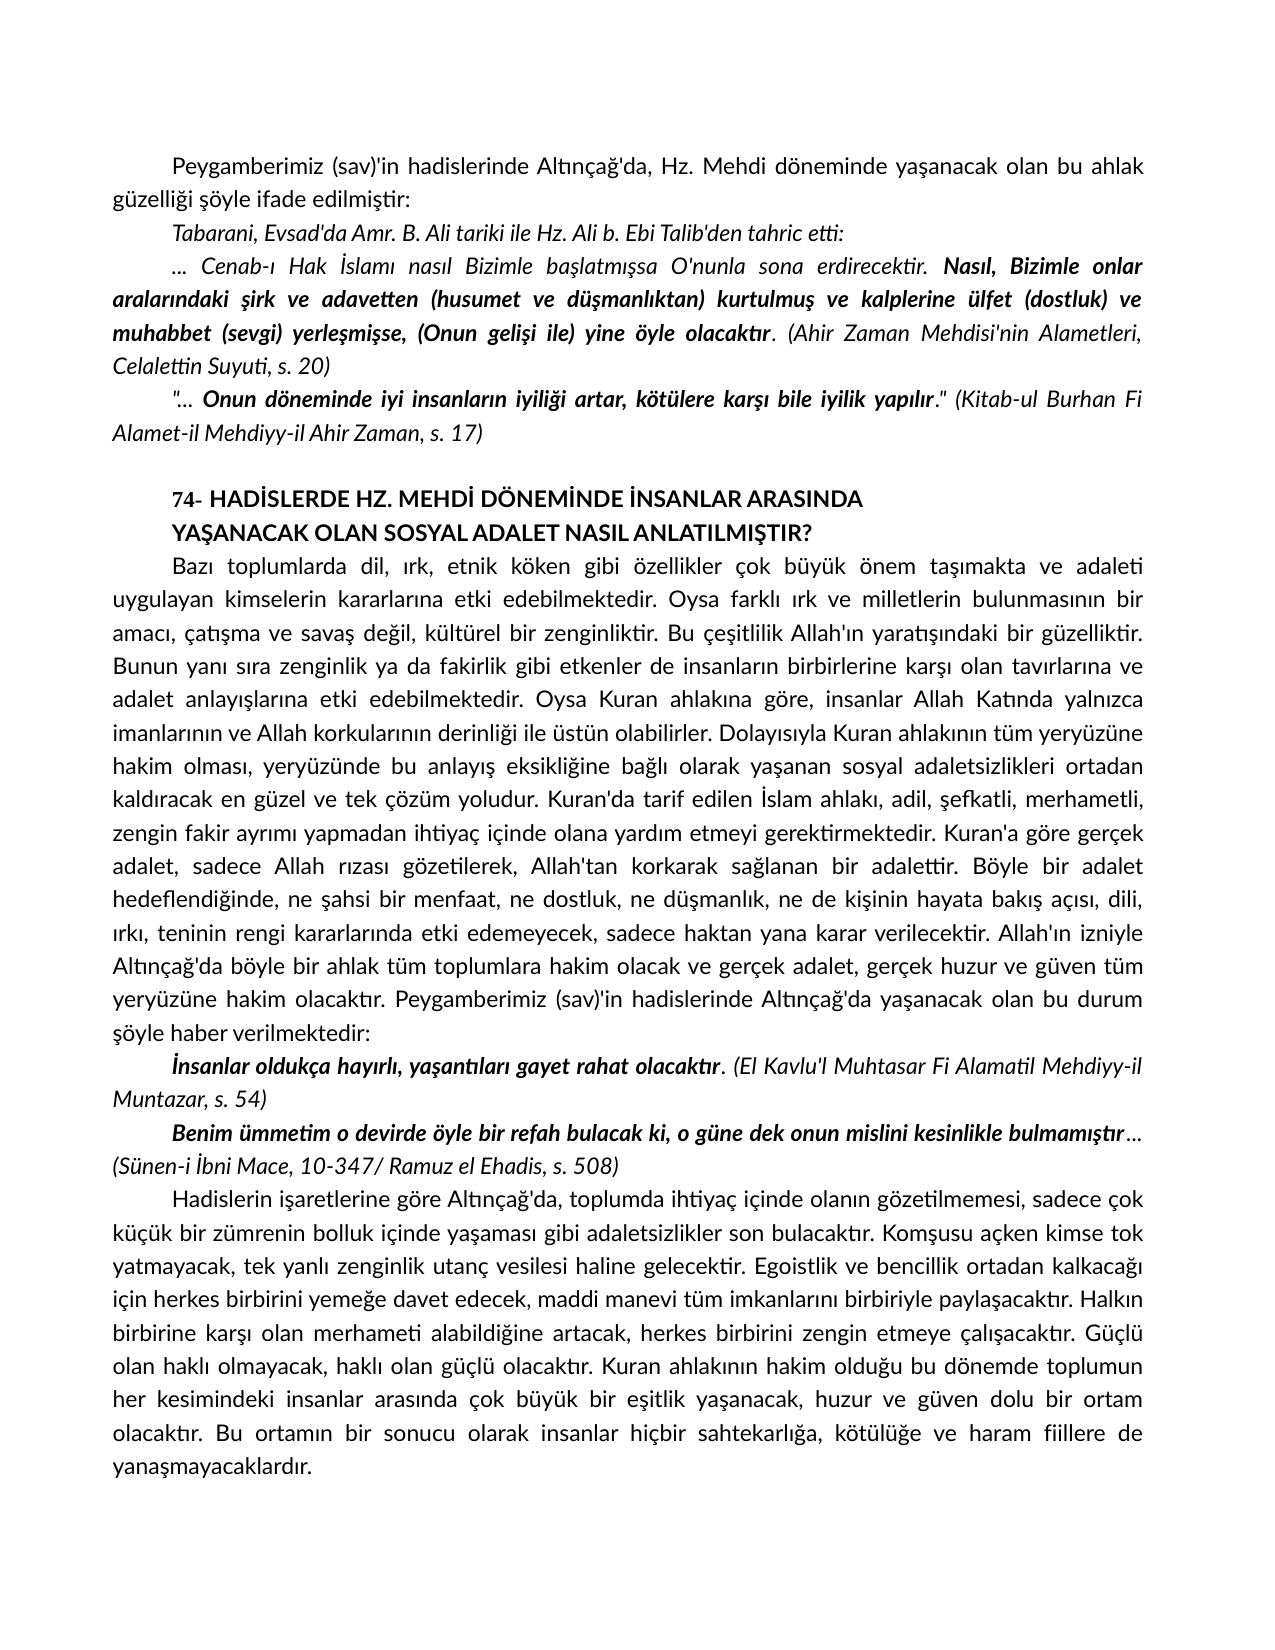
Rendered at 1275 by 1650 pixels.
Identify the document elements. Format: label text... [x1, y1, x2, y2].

text Peygamberimiz (sav)'in hadislerinde Altınçağ'da, Hz. Mehdi döneminde yaşanacak olan bu ahlak güzelliği şöyle ifade edilmiştir: [112, 148, 1145, 214]
text Hadislerin işaretlerine göre Altınçağ'da, toplumda ihtiyaç içinde olanın gözetilmemesi, sadece çok küçük bir zümrenin bolluk içinde yaşaması gibi adaletsizlikler son bulacaktır. Komşusu açken kimse tok yatmayacak, tek yanlı zenginlik utanç vesilesi haline gelecektir. Egoistlik ve bencillik ortadan kalkacağı için herkes birbirini yemeğe davet edecek, maddi manevi tüm imkanlarını birbiriyle paylaşacaktır. Halkın birbirine karşı olan merhameti alabildiğine artacak, herkes birbirini zengin etmeye çalışacaktır. Güçlü olan haklı olmayacak, haklı olan güçlü olacaktır. Kuran ahlakının hakim olduğu bu dönemde toplumun her kesimindeki insanlar arasında çok büyük bir eşitlik yaşanacak, huzur ve güven dolu bir ortam olacaktır. Bu ortamın bir sonucu olarak insanlar hiçbir sahtekarlığa, kötülüğe ve haram fiillere de yanaşmayacaklardır. [112, 1181, 1145, 1481]
list HADİSLERDE HZ. MEHDİ DÖNEMİNDE İNSANLAR ARASINDA [172, 481, 1145, 514]
text ... Cenab-ı Hak İslamı nasıl Bizimle başlatmışsa O'nunla sona erdirecektir. Nasıl, Bizimle onlar aralarındaki şirk ve adavetten (husumet ve düşmanlıktan) kurtulmuş ve kalplerine ülfet (dostluk) ve muhabbet (sevgi) yerleşmişse, (Onun gelişi ile) yine öyle olacaktır. (Ahir Zaman Mehdisi'nin Alametleri, Celalettin Suyuti, s. 20) [112, 248, 1145, 381]
text "... Onun döneminde iyi insanların iyiliği artar, kötülere karşı bile iyilik yapılır." (Kitab-ul Burhan Fi Alamet-il Mehdiyy-il Ahir Zaman, s. 17) [112, 381, 1145, 448]
text İnsanlar oldukça hayırlı, yaşantıları gayet rahat olacaktır. (El Kavlu'l Muhtasar Fi Alamatil Mehdiyy-il Muntazar, s. 54) [112, 1048, 1145, 1114]
text Bazı toplumlarda dil, ırk, etnik köken gibi özellikler çok büyük önem taşımakta ve adaleti uygulayan kimselerin kararlarına etki edebilmektedir. Oysa farklı ırk ve milletlerin bulunmasının bir amacı, çatışma ve savaş değil, kültürel bir zenginliktir. Bu çeşitlilik Allah'ın yaratışındaki bir güzelliktir. Bunun yanı sıra zenginlik ya da fakirlik gibi etkenler de insanların birbirlerine karşı olan tavırlarına ve adalet anlayışlarına etki edebilmektedir. Oysa Kuran ahlakına göre, insanlar Allah Katında yalnızca imanlarının ve Allah korkularının derinliği ile üstün olabilirler. Dolayısıyla Kuran ahlakının tüm yeryüzüne hakim olması, yeryüzünde bu anlayış eksikliğine bağlı olarak yaşanan sosyal adaletsizlikleri ortadan kaldıracak en güzel ve tek çözüm yoludur. Kuran'da tarif edilen İslam ahlakı, adil, şefkatli, merhametli, zengin fakir ayrımı yapmadan ihtiyaç içinde olana yardım etmeyi gerektirmektedir. Kuran'a göre gerçek adalet, sadece Allah rızası gözetilerek, Allah'tan korkarak sağlanan bir adalettir. Böyle bir adalet hedeflendiğinde, ne şahsi bir menfaat, ne dostluk, ne düşmanlık, ne de kişinin hayata bakış açısı, dili, ırkı, teninin rengi kararlarında etki edemeyecek, sadece haktan yana karar verilecektir. Allah'ın izniyle Altınçağ'da böyle bir ahlak tüm toplumlara hakim olacak ve gerçek adalet, gerçek huzur ve güven tüm yeryüzüne hakim olacaktır. Peygamberimiz (sav)'in hadislerinde Altınçağ'da yaşanacak olan bu durum şöyle haber verilmektedir: [112, 548, 1145, 1048]
text YAŞANACAK OLAN SOSYAL ADALET NASIL ANLATILMIŞTIR? [172, 514, 1145, 548]
text Benim ümmetim o devirde öyle bir refah bulacak ki, o güne dek onun mislini kesinlikle bulmamıştır... (Sünen-i İbni Mace, 10-347/ Ramuz el Ehadis, s. 508) [112, 1114, 1145, 1181]
text Tabarani, Evsad'da Amr. B. Ali tariki ile Hz. Ali b. Ebi Talib'den tahric etti: [112, 214, 1145, 248]
